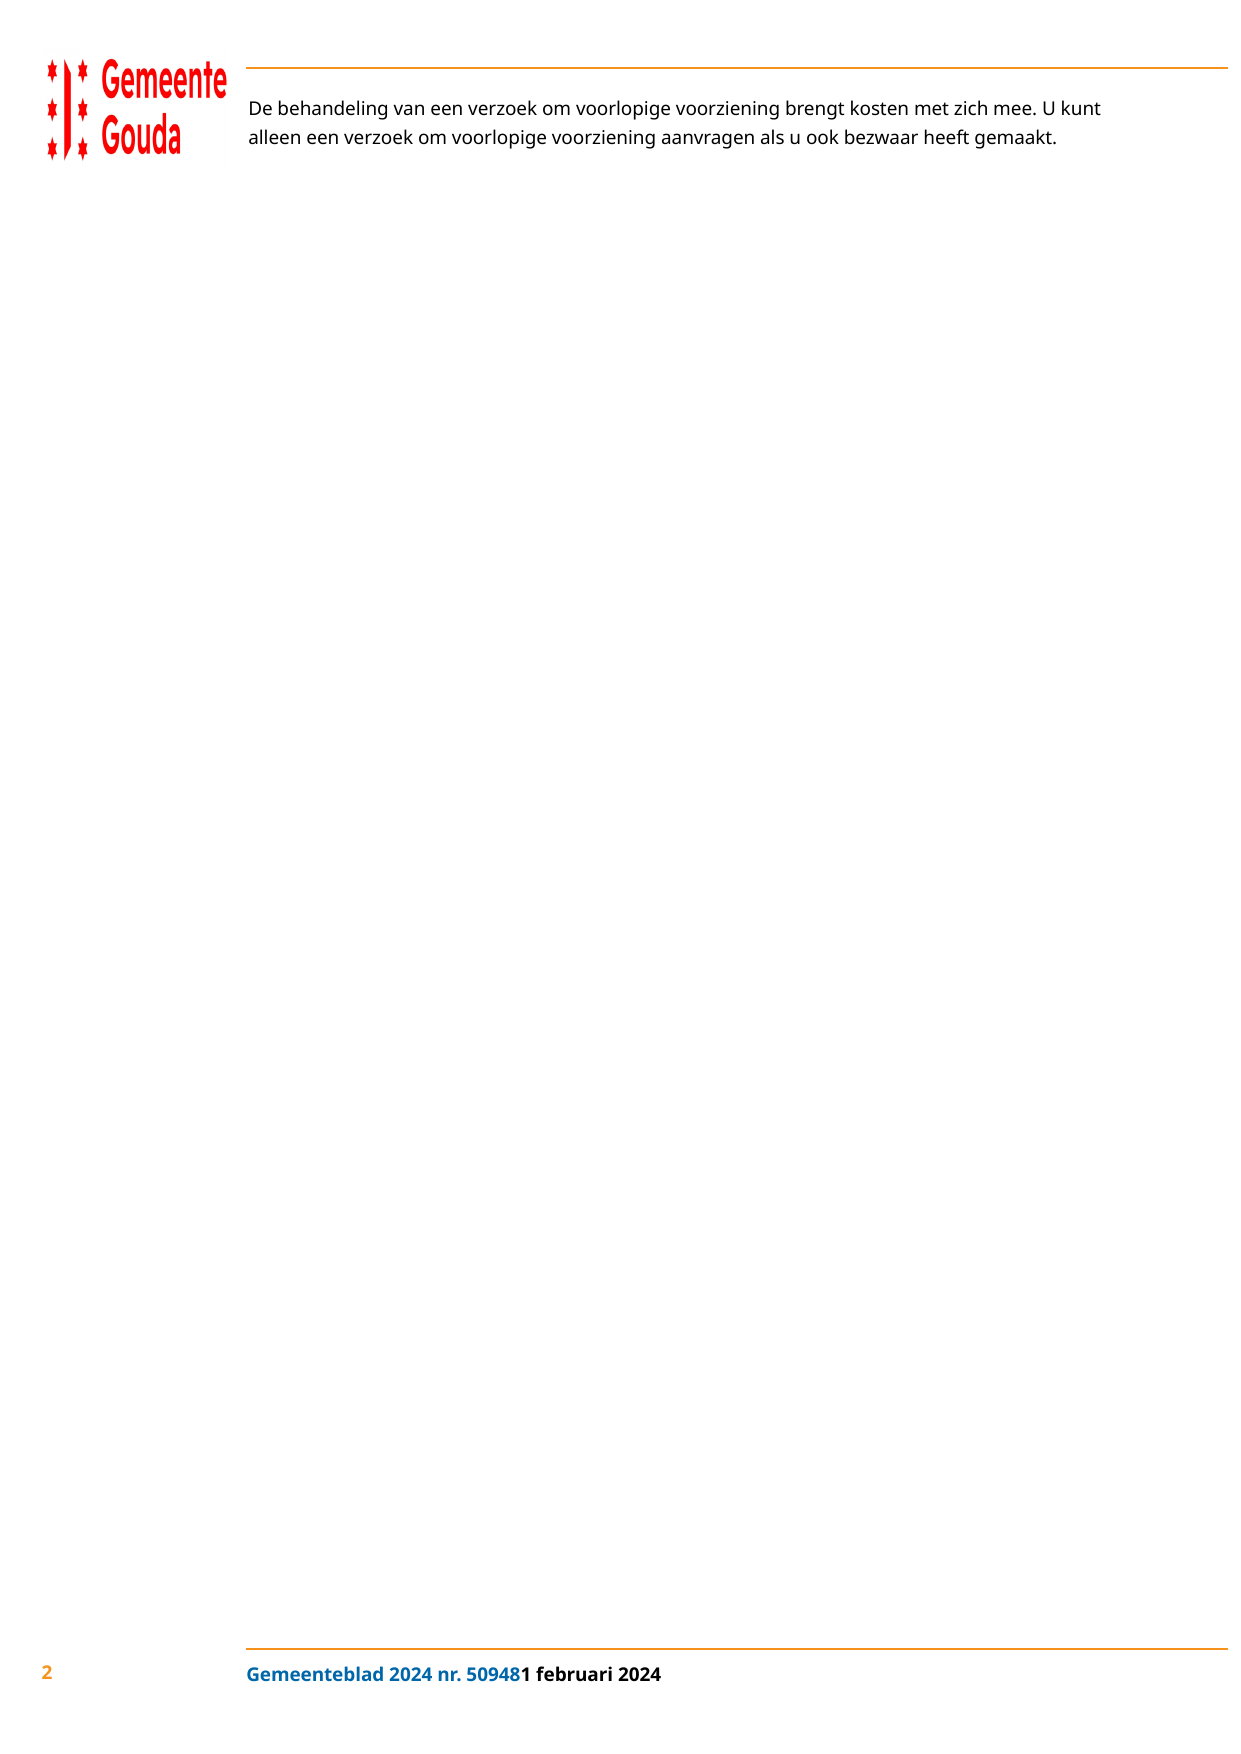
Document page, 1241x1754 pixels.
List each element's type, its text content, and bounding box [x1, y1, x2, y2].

text De behandeling van een verzoek om voorlopige voorziening brengt kosten met zich mee. U kunt alleen een verzoek om voorlopige voorziening aanvragen als u ook bezwaar heeft gemaakt. [248, 95, 1152, 150]
picture [41, 47, 231, 172]
